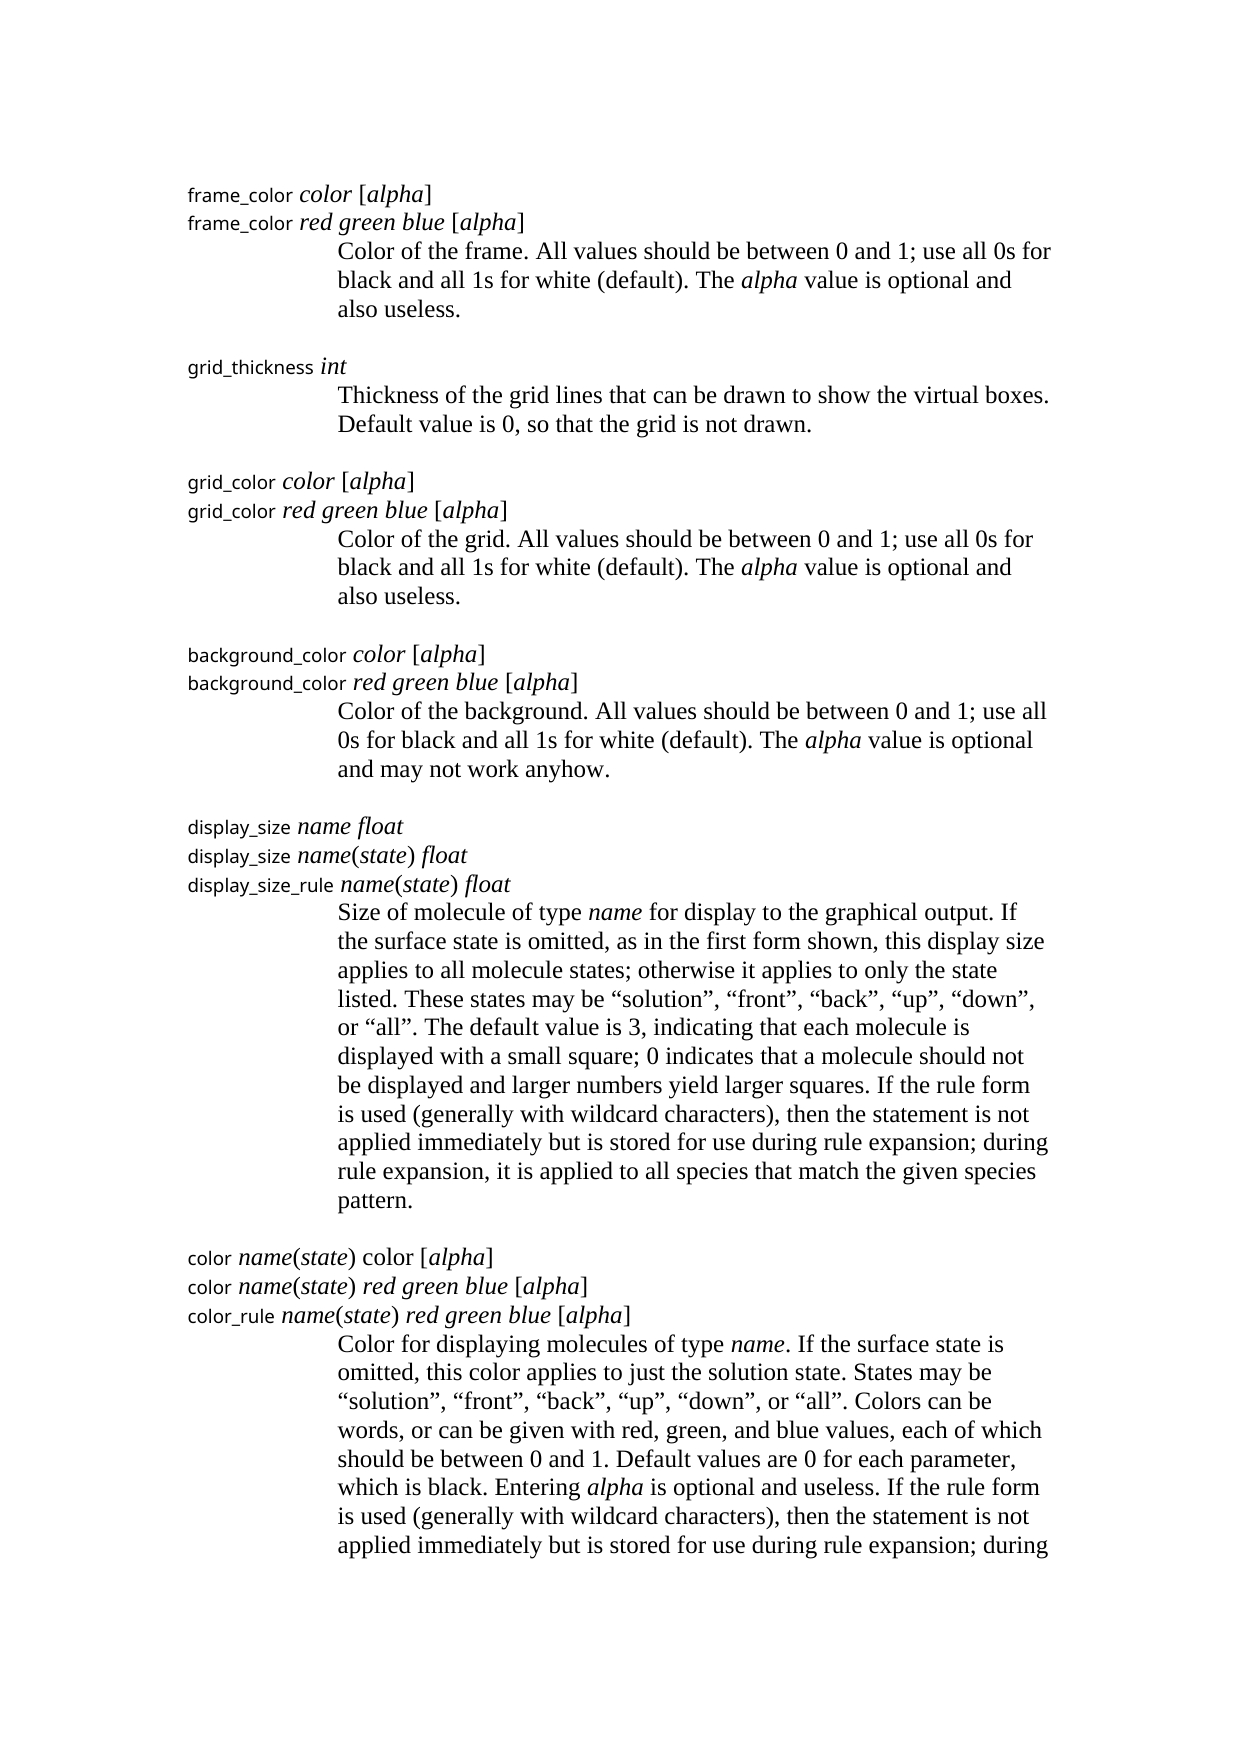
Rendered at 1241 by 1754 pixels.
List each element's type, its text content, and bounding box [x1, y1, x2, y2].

text Color of the frame. All values should be between 0 and 1; use all 0s for black and all 1s for white (default). The alpha value is optional and also useless. [187, 236, 1053, 322]
text background_color red green blue [alpha] [187, 667, 1053, 696]
text background_color color [alpha] [187, 639, 1053, 667]
text display_size name(state) float [187, 840, 1053, 869]
text Color for displaying molecules of type name. If the surface state is omitted, this color applies to just the solution state. States may be “solution”, “front”, “back”, “up”, “down”, or “all”. Colors can be words, or can be given with red, green, and blue values, each of which should be between 0 and 1. Default values are 0 for each parameter, which is black. Entering alpha is optional and useless. If the rule form is used (generally with wildcard characters), then the statement is not applied immediately but is stored for use during rule expansion; during [187, 1329, 1053, 1559]
text display_size name float [187, 811, 1053, 840]
text Thickness of the grid lines that can be drawn to show the virtual boxes. Default value is 0, so that the grid is not drawn. [187, 380, 1053, 437]
text Color of the grid. All values should be between 0 and 1; use all 0s for black and all 1s for white (default). The alpha value is optional and also useless. [187, 524, 1053, 610]
text Size of molecule of type name for display to the graphical output. If the surface state is omitted, as in the first form shown, this display size applies to all molecule states; otherwise it applies to only the state listed. These states may be “solution”, “front”, “back”, “up”, “down”, or “all”. The default value is 3, indicating that each molecule is displayed with a small square; 0 indicates that a molecule should not be displayed and larger numbers yield larger squares. If the rule form is used (generally with wildcard characters), then the statement is not applied immediately but is stored for use during rule expansion; during rule expansion, it is applied to all species that match the given species pattern. [187, 897, 1053, 1214]
text grid_color color [alpha] [187, 466, 1053, 495]
text display_size_rule name(state) float [187, 869, 1053, 897]
text Color of the background. All values should be between 0 and 1; use all 0s for black and all 1s for white (default). The alpha value is optional and may not work anyhow. [187, 696, 1053, 782]
text color name(state) red green blue [alpha] [187, 1271, 1053, 1300]
text frame_color color [alpha] [187, 179, 1053, 207]
text color name(state) color [alpha] [187, 1242, 1053, 1271]
text frame_color red green blue [alpha] [187, 207, 1053, 236]
text color_rule name(state) red green blue [alpha] [187, 1300, 1053, 1329]
text grid_color red green blue [alpha] [187, 495, 1053, 524]
text grid_thickness int [187, 351, 1053, 380]
